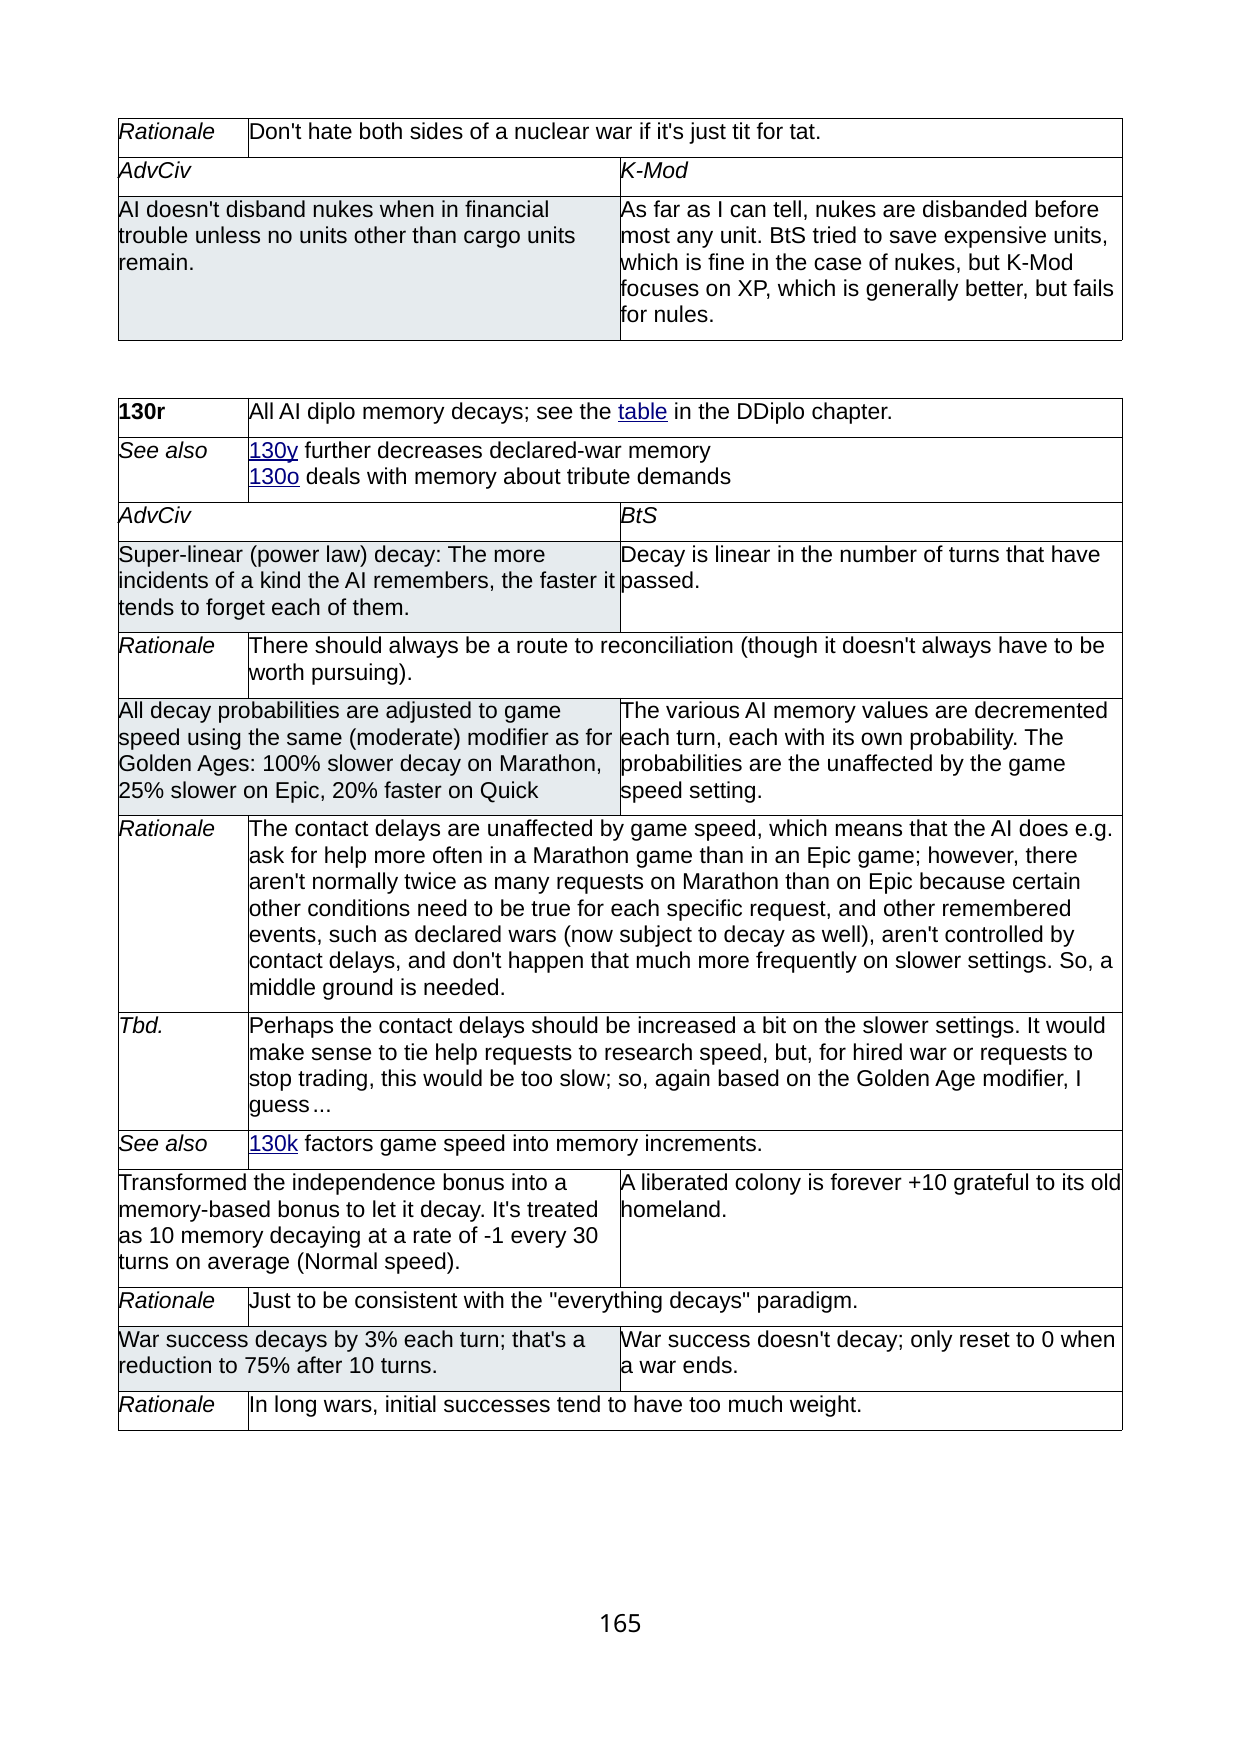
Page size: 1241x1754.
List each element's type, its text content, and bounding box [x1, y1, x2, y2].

table_cell Rationale [119, 1288, 248, 1326]
table_cell All decay probabilities are adjusted to game speed using the same (moderate) modifier as for Golden Ages: 100% slower decay on Marathon, 25% slower on Epic, 20% faster on Quick [119, 699, 620, 815]
table_cell There should always be a route to reconciliation (though it doesn't always have to be worth pursuing). [249, 633, 1122, 697]
table_cell 130y further decreases declared-war memory 130o deals with memory about tribute demands [249, 438, 1122, 502]
table_cell The contact delays are unaffected by game speed, which means that the AI does e.g. ask for help more often in a Marathon game than in an Epic game; however, there aren't normally twice as many requests on Marathon than on Epic because certain other conditions need to be true for each specific request, and other remembered events, such as declared wars (now subject to decay as well), aren't controlled by contact delays, and don't happen that much more frequently on slower settings. So, a middle ground is needed. [249, 816, 1122, 1012]
table_cell A liberated colony is forever +10 grateful to its old homeland. [621, 1170, 1122, 1287]
table_cell In long wars, initial successes tend to have too much weight. [249, 1392, 1122, 1430]
table_cell Don't hate both sides of a nuclear war if it's just tit for tat. [249, 119, 1122, 157]
table_cell As far as I can tell, nukes are disbanded before most any unit. BtS tried to save expensive units, which is fine in the case of nukes, but K-Mod focuses on XP, which is generally better, but fails for nules. [621, 197, 1122, 340]
table_cell Rationale [119, 816, 248, 1012]
table_cell AdvCiv [119, 503, 620, 541]
table_header 130r [119, 399, 248, 437]
table_cell Rationale [119, 119, 248, 157]
table_cell Decay is linear in the number of turns that have passed. [621, 542, 1122, 632]
table_cell Perhaps the contact delays should be increased a bit on the slower settings. It would make sense to tie help requests to research speed, but, for hired war or requests to stop trading, this would be too slow; so, again based on the Golden Age modifier, I guess ... [249, 1013, 1122, 1130]
table_cell BtS [621, 503, 1122, 541]
table_cell See also [119, 438, 248, 502]
table_cell Super-linear (power law) decay: The more incidents of a kind the AI remembers, the faster it tends to forget each of them. [119, 542, 620, 632]
table_cell AdvCiv [119, 158, 620, 196]
table_cell Rationale [119, 1392, 248, 1430]
table_cell Rationale [119, 633, 248, 697]
table_cell Just to be consistent with the "everything decays" paradigm. [249, 1288, 1122, 1326]
table_cell War success doesn't decay; only reset to 0 when a war ends. [621, 1327, 1122, 1391]
table_cell War success decays by 3% each turn; that's a reduction to 75% after 10 turns. [119, 1327, 620, 1391]
table_header All AI diplo memory decays; see the table in the DDiplo chapter. [249, 399, 1122, 437]
table_cell AI doesn't disband nukes when in financial trouble unless no units other than cargo units remain. [119, 197, 620, 340]
table_cell See also [119, 1131, 248, 1169]
table_cell Tbd. [119, 1013, 248, 1130]
table_cell The various AI memory values are decremented each turn, each with its own probability. The probabilities are the unaffected by the game speed setting. [621, 699, 1122, 815]
table_cell K-Mod [621, 158, 1122, 196]
table_cell 130k factors game speed into memory increments. [249, 1131, 1122, 1169]
table_cell Transformed the independence bonus into a memory-based bonus to let it decay. It's treated as 10 memory decaying at a rate of -1 every 30 turns on average (Normal speed). [119, 1170, 620, 1287]
